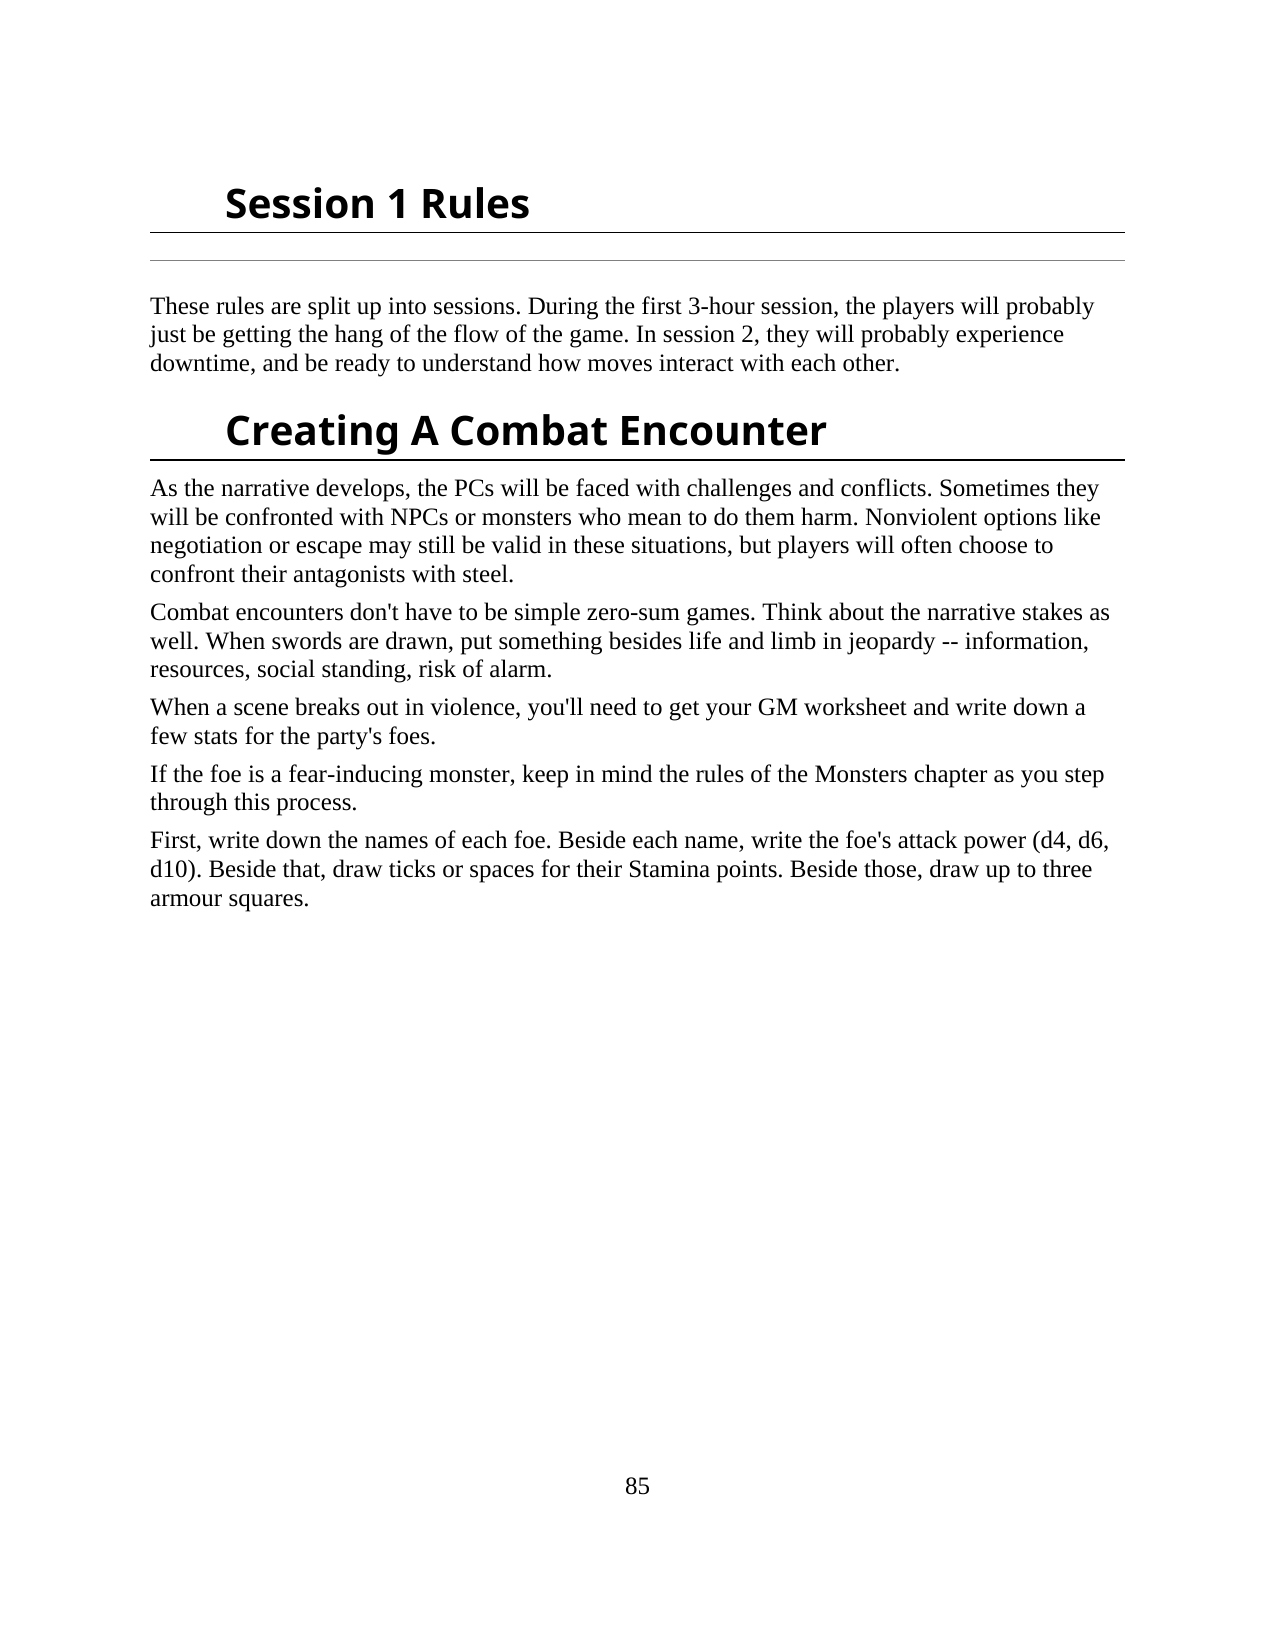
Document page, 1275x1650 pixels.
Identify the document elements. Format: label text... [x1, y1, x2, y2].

subtitle Session 1 Rules [150, 175, 1125, 232]
text As the narrative develops, the PCs will be faced with challenges and conflicts. Sometimes they will be confronted with NPCs or monsters who mean to do them harm. Nonviolent options like negotiation or escape may still be valid in these situations, but players will often choose to confront their antagonists with steel. [150, 473, 1125, 588]
text First, write down the names of each foe. Beside each name, write the foe's attack power (d4, d6, d10). Beside that, draw ticks or spaces for their Stamina points. Beside those, draw up to three armour squares. [150, 825, 1125, 911]
subtitle Creating A Combat Encounter [150, 402, 1125, 459]
text When a scene breaks out in violence, you'll need to get your GM worksheet and write down a few stats for the party's foes. [150, 692, 1125, 750]
text If the foe is a fear-inducing monster, keep in mind the rules of the Monsters chapter as you step through this process. [150, 759, 1125, 816]
text These rules are split up into sessions. During the first 3-hour session, the players will probably just be getting the hang of the flow of the game. In session 2, they will probably experience downtime, and be ready to understand how moves interact with each other. [150, 291, 1125, 377]
text Combat encounters don't have to be simple zero-sum games. Think about the narrative stakes as well. When swords are drawn, put something besides life and limb in jeopardy -- information, resources, social standing, risk of alarm. [150, 597, 1125, 683]
